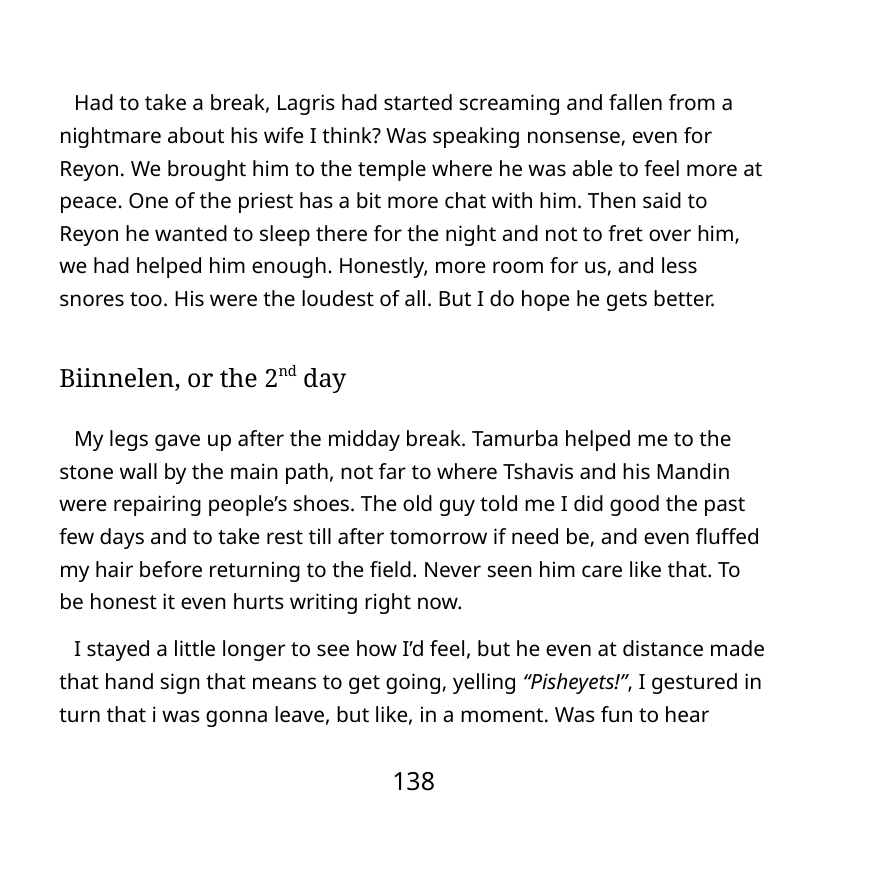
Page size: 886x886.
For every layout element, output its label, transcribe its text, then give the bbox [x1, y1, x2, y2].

subtitle Biinnelen, or the 2nd day [59, 361, 768, 395]
text I stayed a little longer to see how I’d feel, but he even at distance made that hand sign that means to get going, yelling “Pisheyets!”, I gestured in turn that i was gonna leave, but like, in a moment. Was fun to hear [59, 634, 768, 728]
text My legs gave up after the midday break. Tamurba helped me to the stone wall by the main path, not far to where Tshavis and his Mandin were repairing people’s shoes. The old guy told me I did good the past few days and to take rest till after tomorrow if need be, and even fluffed my hair before returning to the field. Never seen him care like that. To be honest it even hurts writing right now. [59, 424, 768, 616]
text Had to take a break, Lagris had started screaming and fallen from a nightmare about his wife I think? Was speaking nonsense, even for Reyon. We brought him to the temple where he was able to feel more at peace. One of the priest has a bit more chat with him. Then said to Reyon he wanted to sleep there for the night and not to fret over him, we had helped him enough. Honestly, more room for us, and less snores too. His were the loudest of all. But I do hope he gets better. [59, 88, 768, 313]
